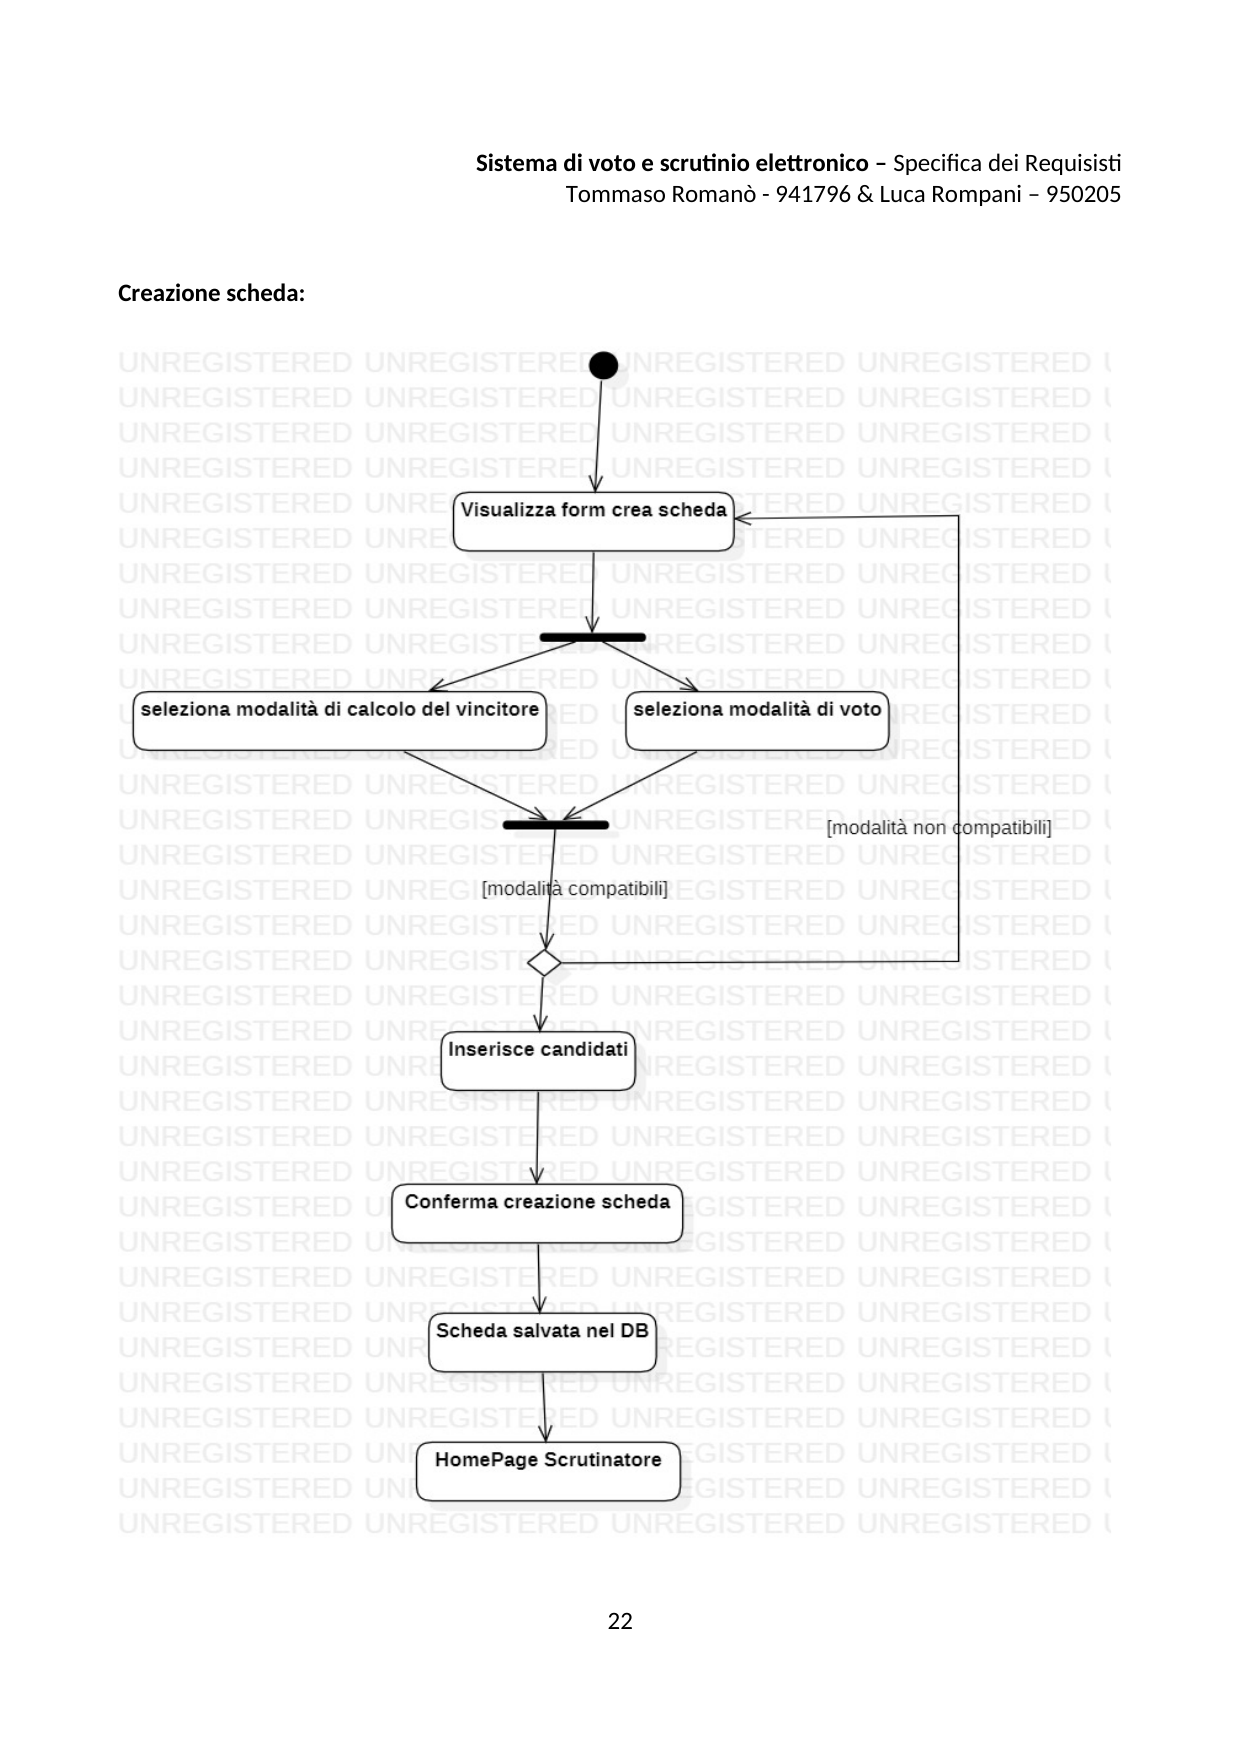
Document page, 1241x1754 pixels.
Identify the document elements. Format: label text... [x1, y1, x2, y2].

text Creazione scheda: [118, 277, 1122, 307]
picture [118, 337, 1112, 1559]
